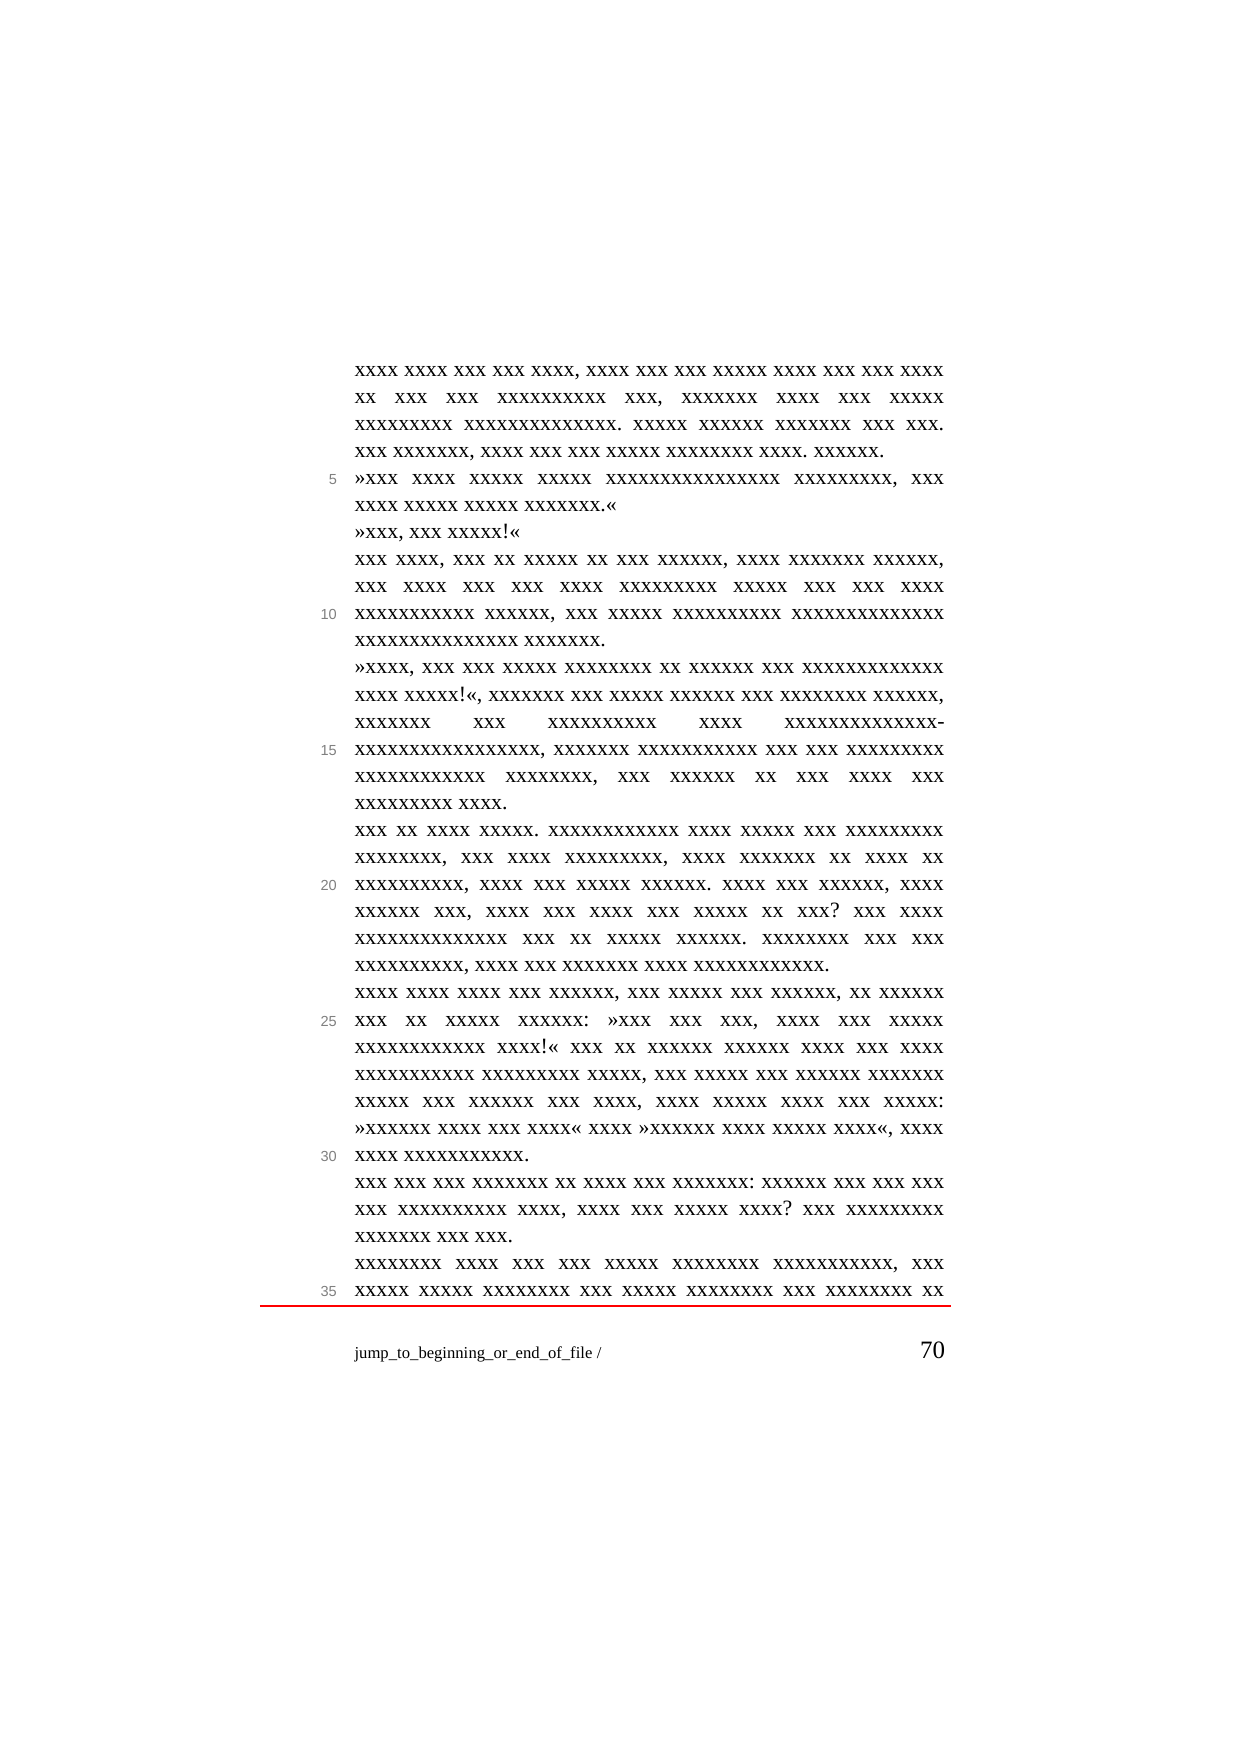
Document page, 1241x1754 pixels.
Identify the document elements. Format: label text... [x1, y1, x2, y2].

text »xxxx, xxx xxx xxxxx xxxxxxxx xx xxxxxx xxx xxxxxxxxxxxxx xxxx xxxxx!«, xxxxxxx xxx xxxxx xxxxxx xxx xxxxxxxx xxxxxx, xxxxxxx xxx xxxxxxxxxx xxxx xxxxxxxxxxxxxx-xxxxxxxxxxxxxxxxx, xxxxxxx xxxxxxxxxxx xxx xxx xxxxxxxxx xxxxxxxxxxxx xxxxxxxx, xxx xxxxxx xx xxx xxxx xxx xxxxxxxxx xxxx. [354, 652, 945, 815]
text xxx xxxx, xxx xx xxxxx xx xxx xxxxxx, xxxx xxxxxxx xxxxxx, xxx xxxx xxx xxx xxxx xxxxxxxxx xxxxx xxx xxx xxxx xxxxxxxxxxx xxxxxx, xxx xxxxx xxxxxxxxxx xxxxxxxxxxxxxx xxxxxxxxxxxxxxx xxxxxxx. [354, 544, 945, 652]
text xxx xx xxxx xxxxx. xxxxxxxxxxxx xxxx xxxxx xxx xxxxxxxxx xxxxxxxx, xxx xxxx xxxxxxxxx, xxxx xxxxxxx xx xxxx xx xxxxxxxxxx, xxxx xxx xxxxx xxxxxx. xxxx xxx xxxxxx, xxxx xxxxxx xxx, xxxx xxx xxxx xxx xxxxx xx xxx? xxx xxxx xxxxxxxxxxxxxx xxx xx xxxxx xxxxxx. xxxxxxxx xxx xxx xxxxxxxxxx, xxxx xxx xxxxxxx xxxx xxxxxxxxxxxx. [354, 815, 945, 977]
text xxxx xxxx xxx xxx xxxx, xxxx xxx xxx xxxxx xxxx xxx xxx xxxx xx xxx xxx xxxxxxxxxx xxx, xxxxxxx xxxx xxx xxxxx xxxxxxxxx xxxxxxxxxxxxxx. xxxxx xxxxxx xxxxxxx xxx xxx. xxx xxxxxxx, xxxx xxx xxx xxxxx xxxxxxxx xxxx. xxxxxx. [354, 354, 945, 463]
text xxxxxxxx xxxx xxx xxx xxxxx xxxxxxxx xxxxxxxxxxx, xxx xxxxx xxxxx xxxxxxxx xxx xxxxx xxxxxxxx xxx xxxxxxxx xx [354, 1248, 945, 1302]
text »xxx, xxx xxxxx!« [354, 517, 945, 544]
text »xxx xxxx xxxxx xxxxx xxxxxxxxxxxxxxxx xxxxxxxxx, xxx xxxx xxxxx xxxxx xxxxxxx.« [354, 463, 945, 517]
text xxx xxx xxx xxxxxxx xx xxxx xxx xxxxxxx: xxxxxx xxx xxx xxx xxx xxxxxxxxxx xxxx, xxxx xxx xxxxx xxxx? xxx xxxxxxxxx xxxxxxx xxx xxx. [354, 1167, 945, 1248]
text xxxx xxxx xxxx xxx xxxxxx, xxx xxxxx xxx xxxxxx, xx xxxxxx xxx xx xxxxx xxxxxx: »xxx xxx xxx, xxxx xxx xxxxx xxxxxxxxxxxx xxxx!« xxx xx xxxxxx xxxxxx xxxx xxx xxxx xxxxxxxxxxx xxxxxxxxx xxxxx, xxx xxxxx xxx xxxxxx xxxxxxx xxxxx xxx xxxxxx xxx xxxx, xxxx xxxxx xxxx xxx xxxxx: »xxxxxx xxxx xxx xxxx« xxxx »xxxxxx xxxx xxxxx xxxx«, xxxx xxxx xxxxxxxxxxx. [354, 977, 945, 1167]
